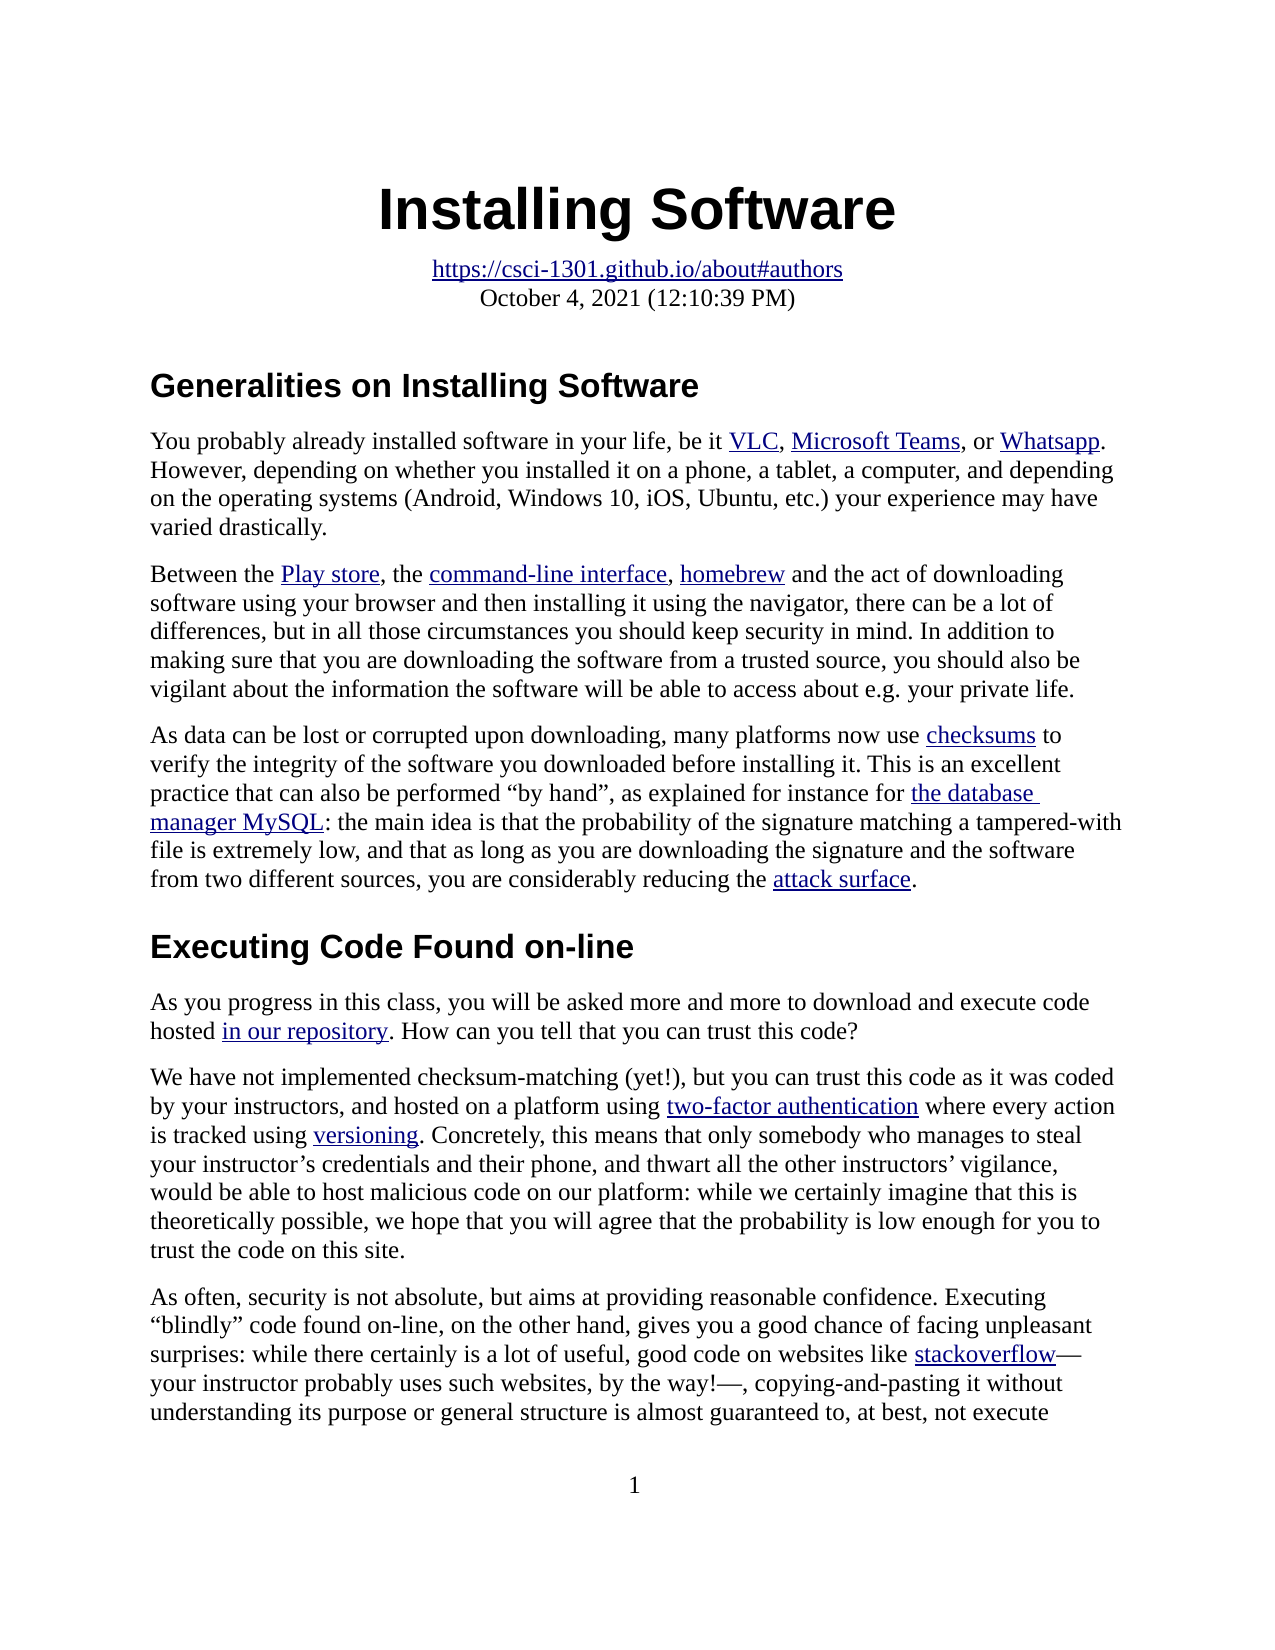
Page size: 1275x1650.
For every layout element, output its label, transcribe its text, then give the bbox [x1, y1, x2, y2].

text We have not implemented checksum-matching (yet!), but you can trust this code as it was coded by your instructors, and hosted on a platform using two-factor authentication where every action is tracked using versioning. Concretely, this means that only somebody who manages to steal your instructor’s credentials and their phone, and thwart all the other instructors’ vigilance, would be able to host malicious code on our platform: while we certainly imagine that this is theoretically possible, we hope that you will agree that the probability is low enough for you to trust the code on this site. [150, 1062, 1125, 1264]
text October 4, 2021 (12:10:39 PM) [150, 283, 1125, 312]
text Between the Play store, the command-line interface, homebrew and the act of downloading software using your browser and then installing it using the navigator, there can be a lot of differences, but in all those circumstances you should keep security in mind. In addition to making sure that you are downloading the software from a trusted source, you should also be vigilant about the information the software will be able to access about e.g. your private life. [150, 559, 1125, 703]
text You probably already installed software in your life, be it VLC, Microsoft Teams, or Whatsapp. However, depending on whether you installed it on a phone, a tablet, a computer, and depending on the operating systems (Android, Windows 10, iOS, Ubuntu, etc.) your experience may have varied drastically. [150, 426, 1125, 541]
title Installing Software [150, 175, 1125, 242]
text As often, security is not absolute, but aims at providing reasonable confidence. Executing “blindly” code found on-line, on the other hand, gives you a good chance of facing unpleasant surprises: while there certainly is a lot of useful, good code on websites like stackoverflow—your instructor probably uses such websites, by the way!—, copying-and-pasting it without understanding its purpose or general structure is almost guaranteed to, at best, not execute [150, 1282, 1125, 1425]
text As data can be lost or corrupted upon downloading, many platforms now use checksums to verify the integrity of the software you downloaded before installing it. This is an excellent practice that can also be performed “by hand”, as explained for instance for the database manager MySQL: the main idea is that the probability of the signature matching a tampered-with file is extremely low, and that as long as you are downloading the signature and the software from two different sources, you are considerably reducing the attack surface. [150, 721, 1125, 893]
subtitle Executing Code Found on-line [150, 927, 1125, 966]
text https://csci-1301.github.io/about#authors [150, 254, 1125, 283]
text As you progress in this class, you will be asked more and more to download and execute code hosted in our repository. How can you tell that you can trust this code? [150, 987, 1125, 1044]
subtitle Generalities on Installing Software [150, 366, 1125, 404]
